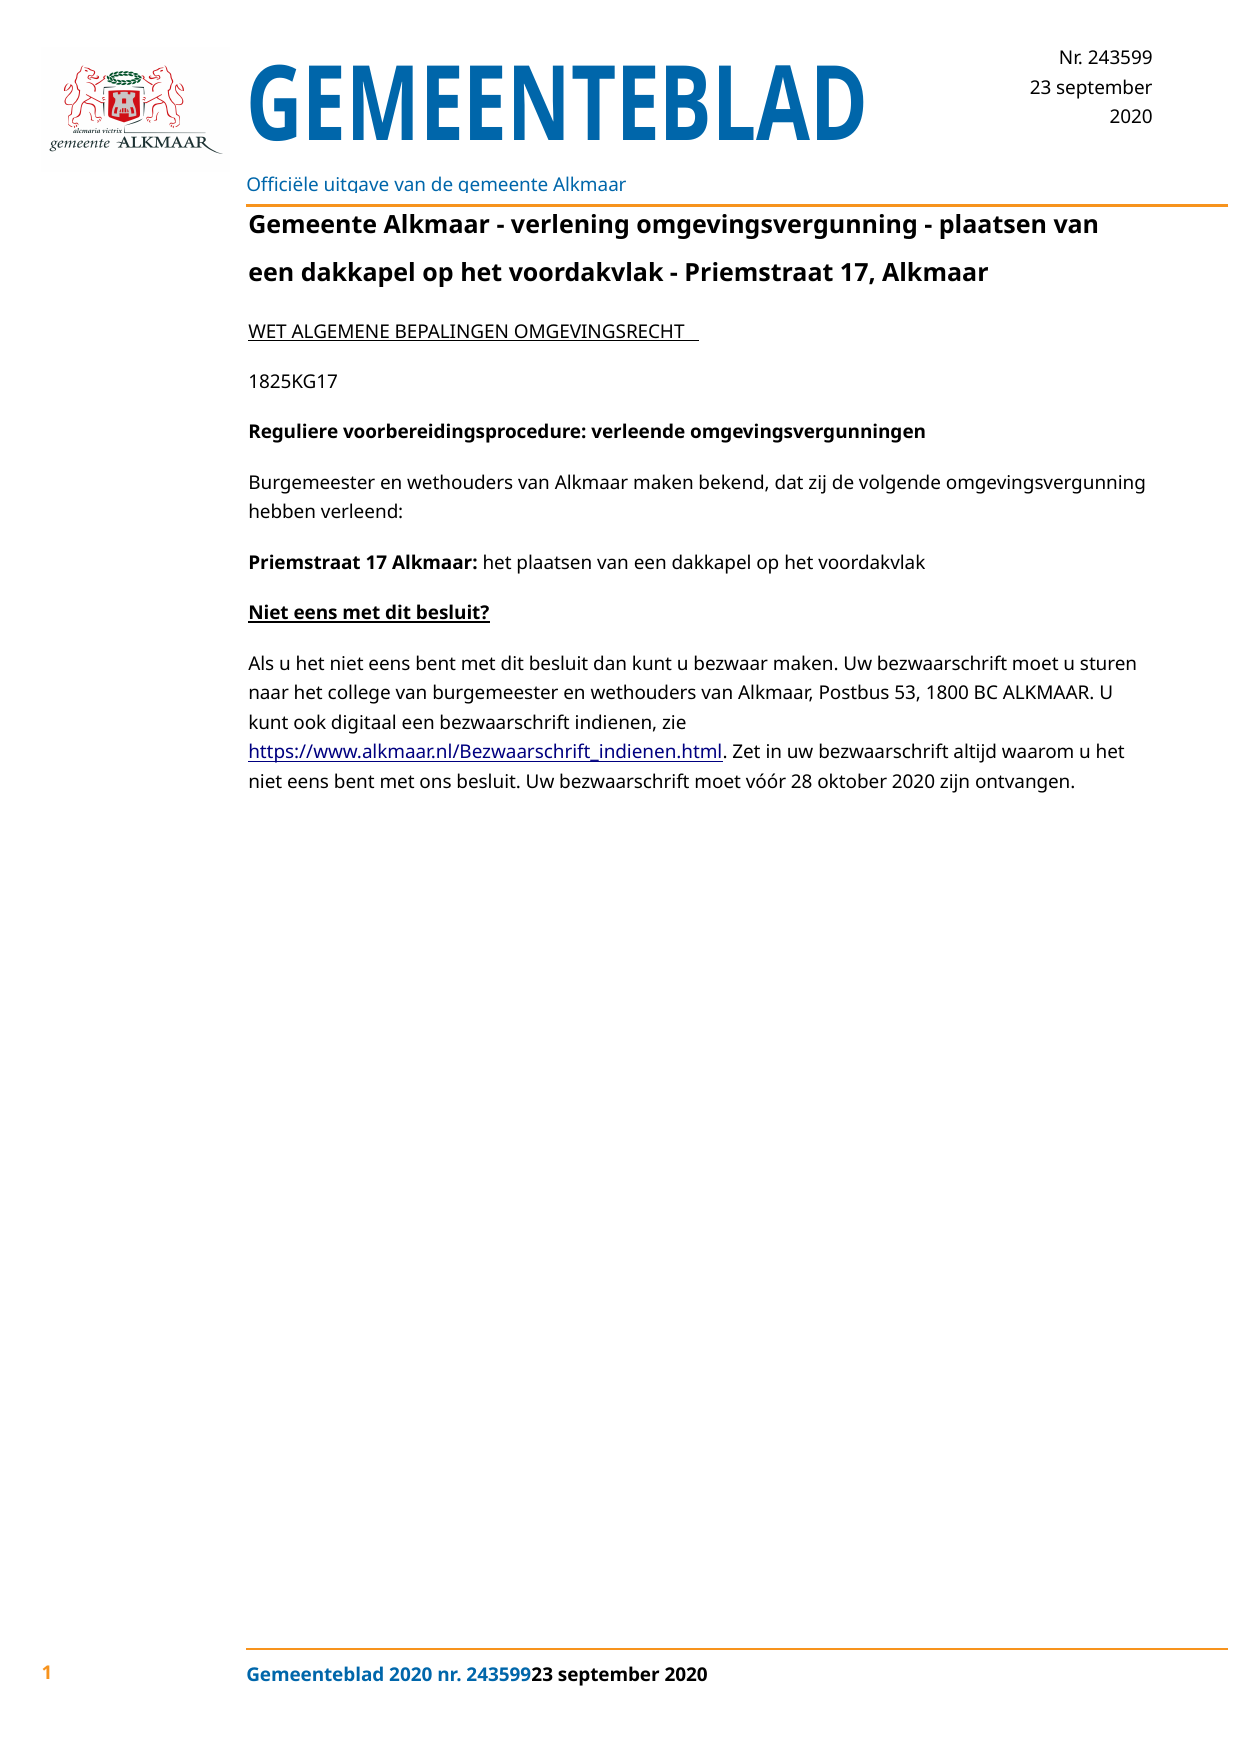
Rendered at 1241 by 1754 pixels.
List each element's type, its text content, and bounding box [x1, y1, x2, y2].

text Als u het niet eens bent met dit besluit dan kunt u bezwaar maken. Uw bezwaarschrift moet u sturen naar het college van burgemeester en wethouders van Alkmaar, Postbus 53, 1800 BC ALKMAAR. U kunt ook digitaal een bezwaarschrift indienen, zie https://www.alkmaar.nl/Bezwaarschrift_indienen.html. Zet in uw bezwaarschrift altijd waarom u het niet eens bent met ons besluit. Uw bezwaarschrift moet vóór 28 oktober 2020 zijn ontvangen. [248, 650, 1152, 794]
text 1825KG17 [248, 368, 1152, 394]
text Burgemeester en wethouders van Alkmaar maken bekend, dat zij de volgende omgevingsvergunning hebben verleend: [248, 469, 1152, 524]
text Gemeente Alkmaar - verlening omgevingsvergunning - plaatsen van een dakkapel op het voordakvlak - Priemstraat 17, Alkmaar [248, 207, 1152, 288]
text Reguliere voorbereidingsprocedure: verleende omgevingsvergunningen [248, 419, 1152, 444]
text Niet eens met dit besluit? [248, 599, 1152, 625]
text Priemstraat 17 Alkmaar: het plaatsen van een dakkapel op het voordakvlak [248, 549, 1152, 575]
text WET ALGEMENE BEPALINGEN OMGEVINGSRECHT [248, 318, 1152, 344]
picture [41, 47, 231, 172]
